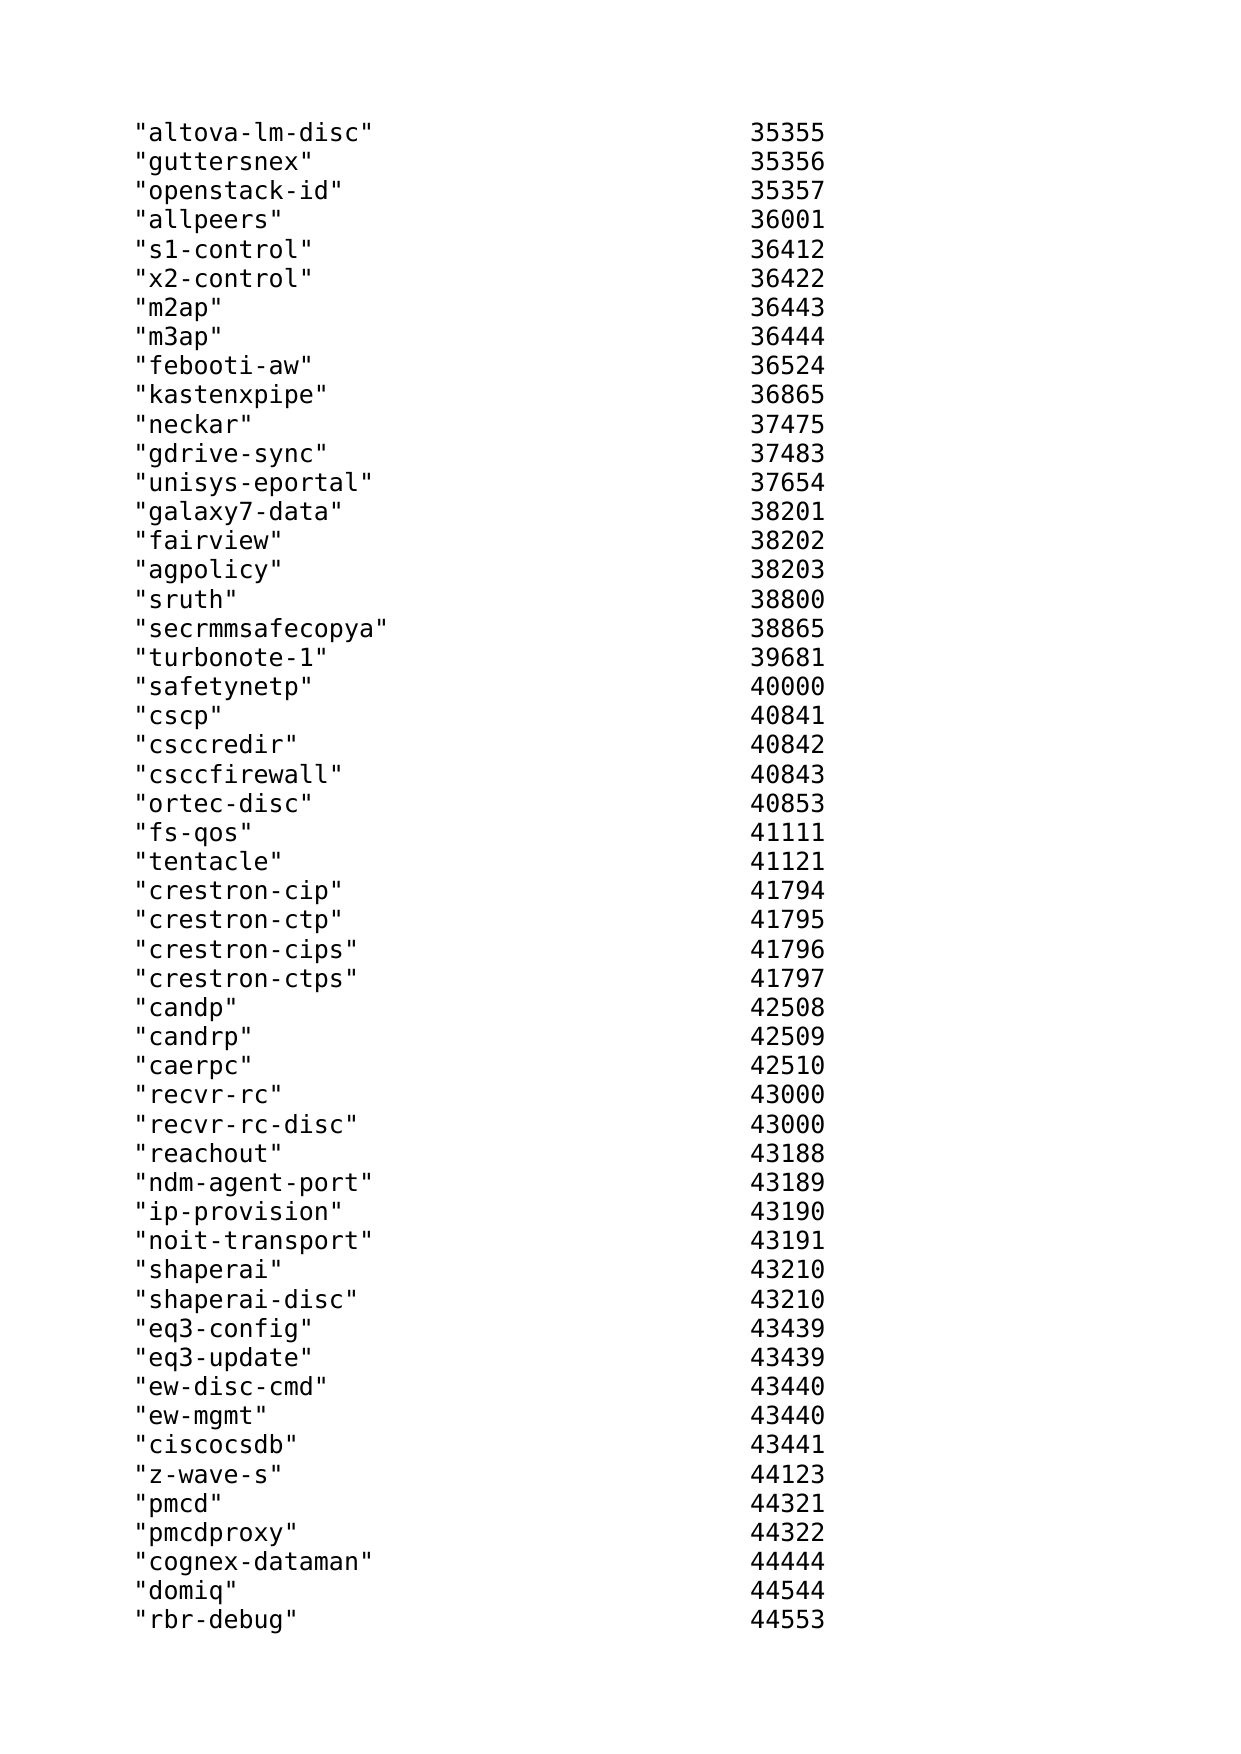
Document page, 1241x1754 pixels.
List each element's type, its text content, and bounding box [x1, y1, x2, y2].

text "altova-lm-disc" 35355 "guttersnex" 35356 "openstack-id" 35357 "allpeers" 36001 "s1-control" 36412 "x2-control" 36422 "m2ap" 36443 "m3ap" 36444 "febooti-aw" 36524 "kastenxpipe" 36865 "neckar" 37475 "gdrive-sync" 37483 "unisys-eportal" 37654 "galaxy7-data" 38201 "fairview" 38202 "agpolicy" 38203 "sruth" 38800 "secrmmsafecopya" 38865 "turbonote-1" 39681 "safetynetp" 40000 "cscp" 40841 "csccredir" 40842 "csccfirewall" 40843 "ortec-disc" 40853 "fs-qos" 41111 "tentacle" 41121 "crestron-cip" 41794 "crestron-ctp" 41795 "crestron-cips" 41796 "crestron-ctps" 41797 "candp" 42508 "candrp" 42509 "caerpc" 42510 "recvr-rc" 43000 "recvr-rc-disc" 43000 "reachout" 43188 "ndm-agent-port" 43189 "ip-provision" 43190 "noit-transport" 43191 "shaperai" 43210 "shaperai-disc" 43210 "eq3-config" 43439 "eq3-update" 43439 "ew-disc-cmd" 43440 "ew-mgmt" 43440 "ciscocsdb" 43441 "z-wave-s" 44123 "pmcd" 44321 "pmcdproxy" 44322 "cognex-dataman" 44444 "domiq" 44544 "rbr-debug" 44553 [118, 118, 1122, 1635]
